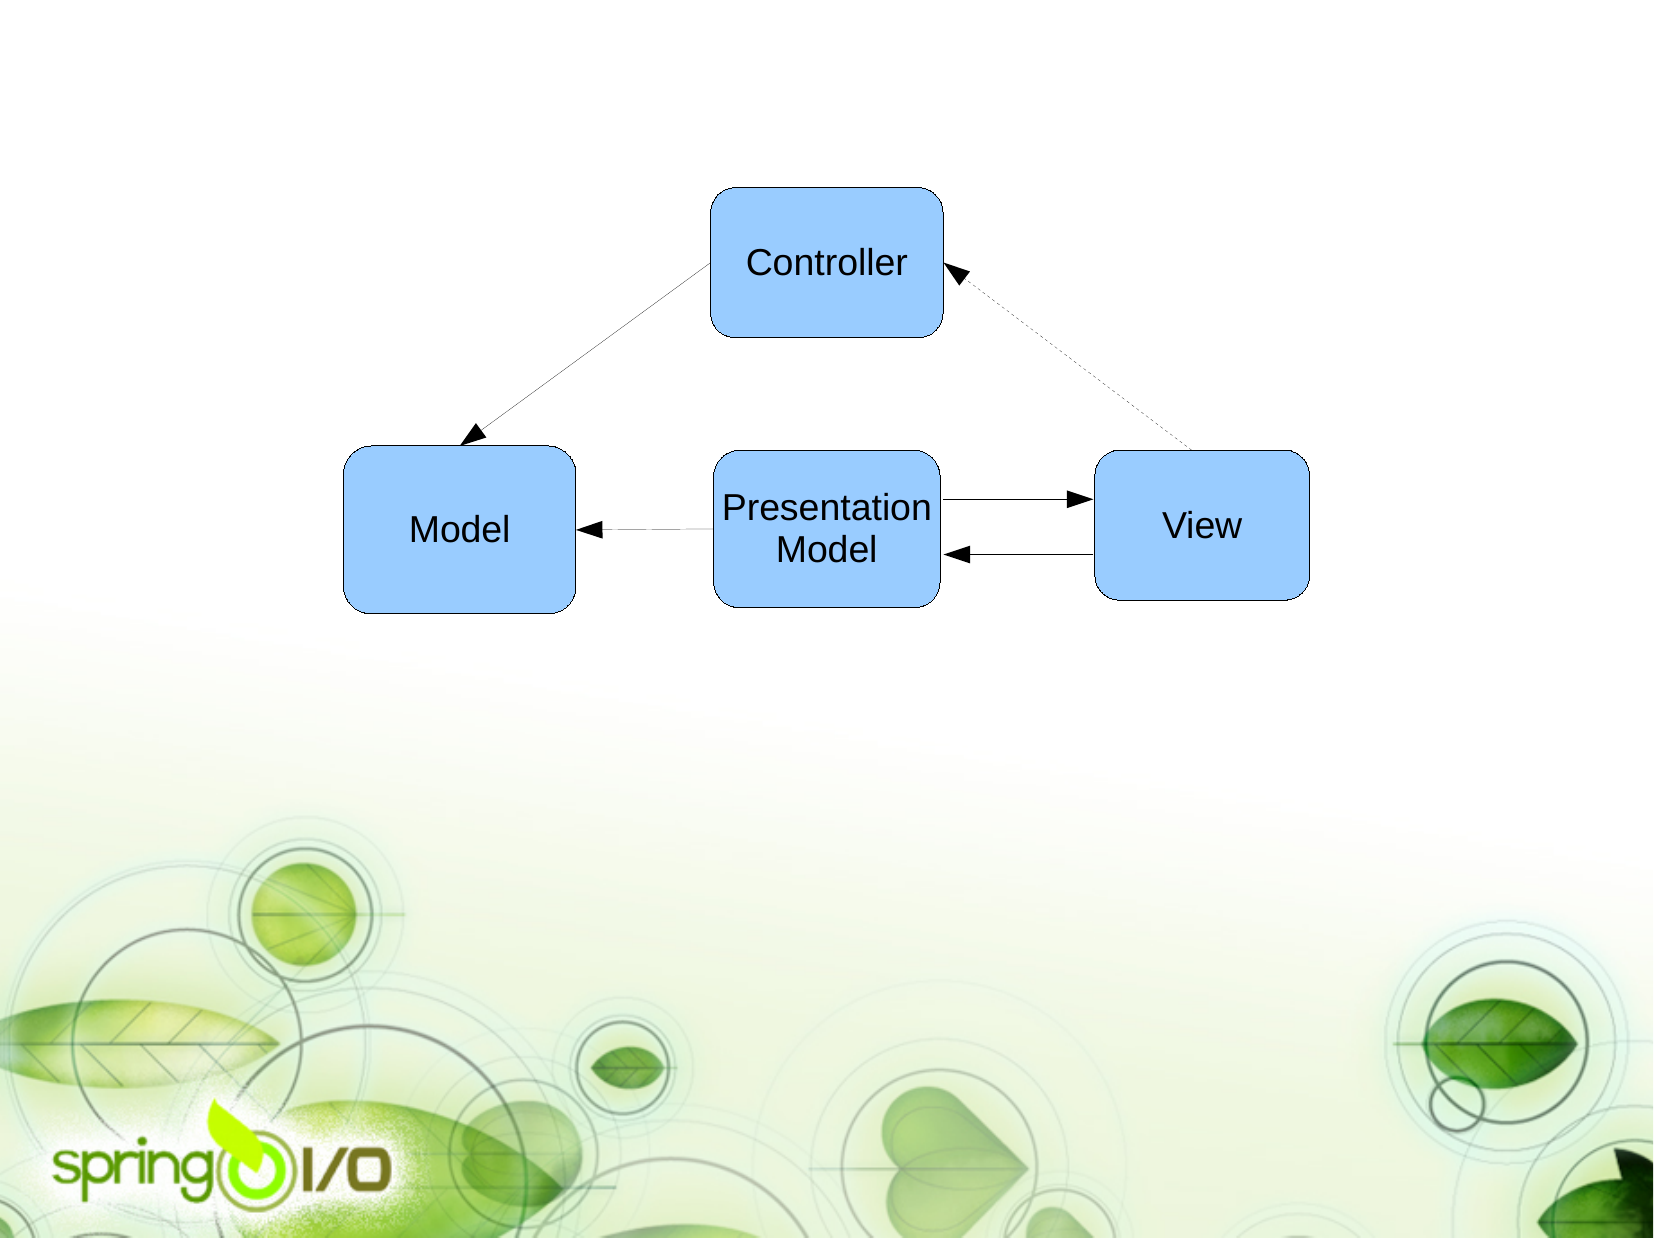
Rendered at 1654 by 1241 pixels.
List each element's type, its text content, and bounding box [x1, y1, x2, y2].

text_box Controller [710, 187, 944, 338]
text_box Model [343, 445, 576, 614]
text_box View [1094, 450, 1310, 601]
text_box Presentation Model [713, 450, 941, 608]
picture [0, 0, 1654, 1238]
